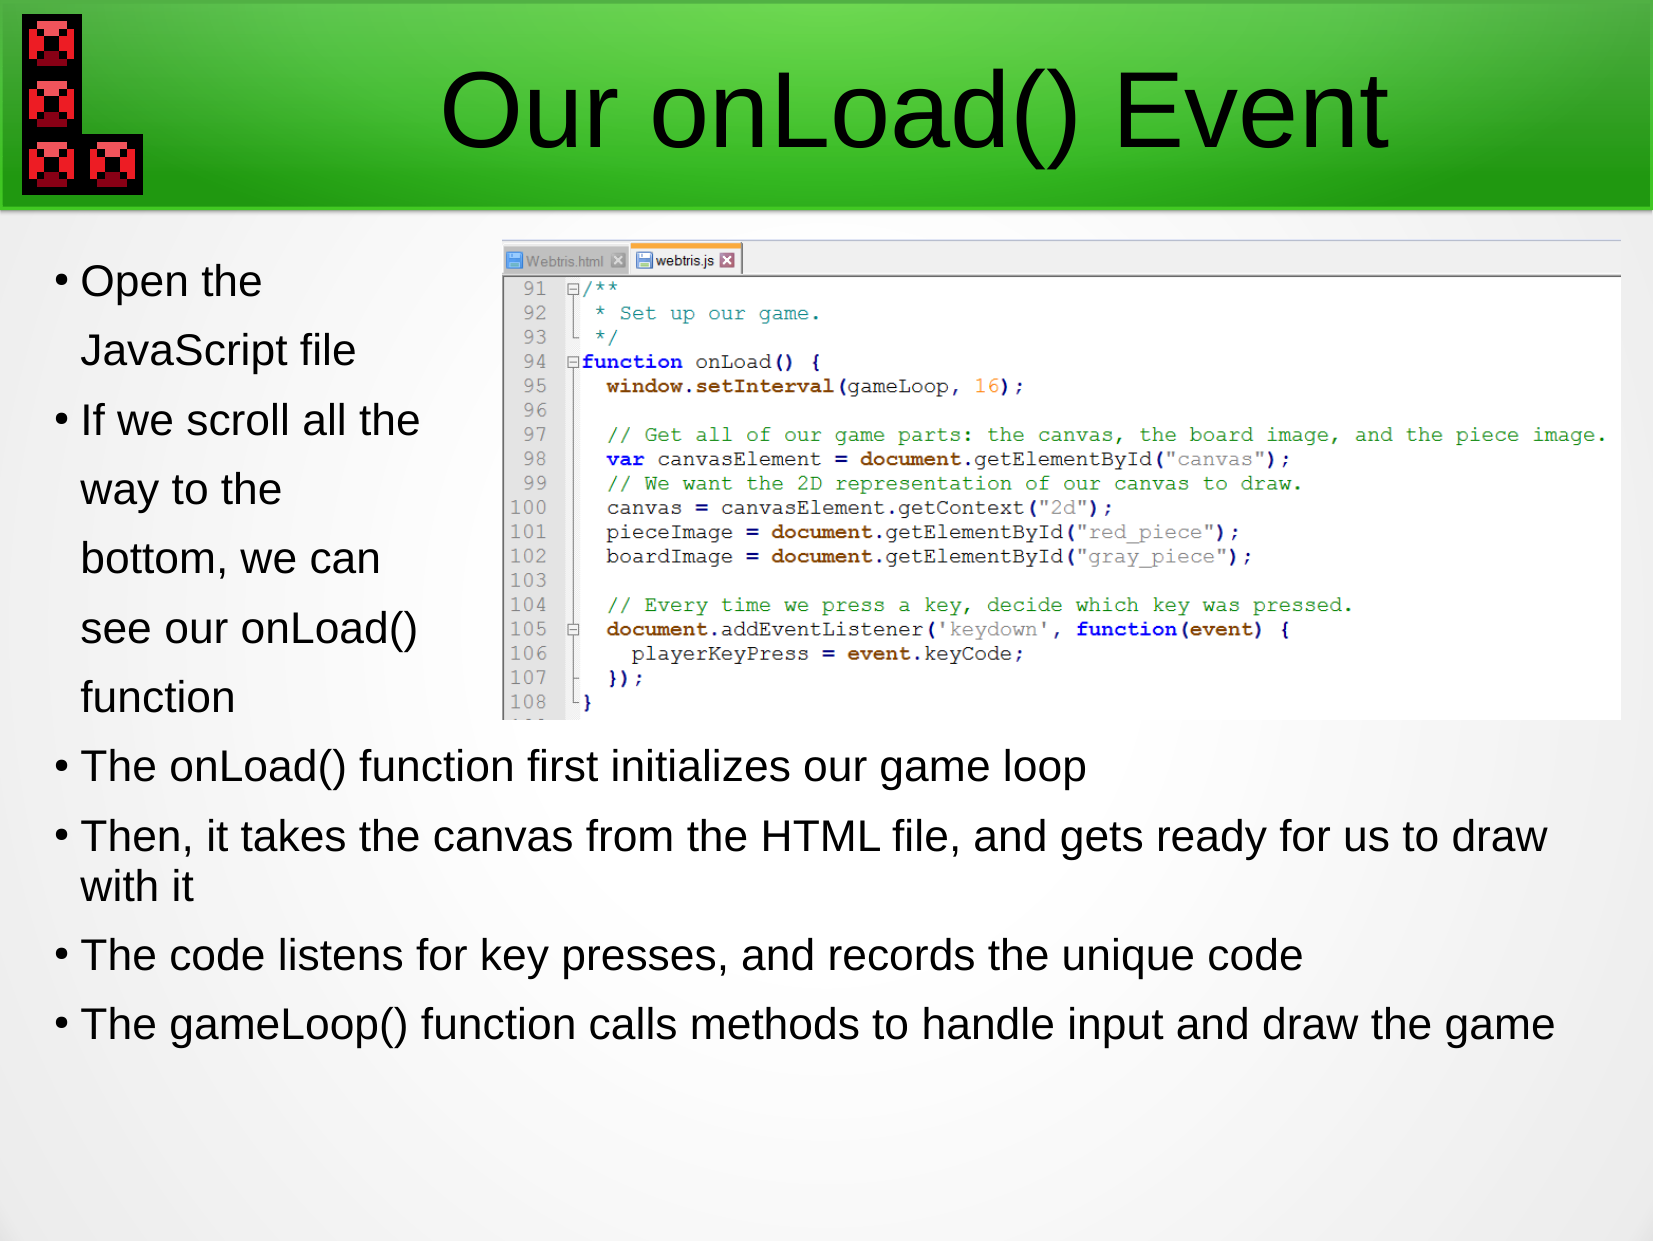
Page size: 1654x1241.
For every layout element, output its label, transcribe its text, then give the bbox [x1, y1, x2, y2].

list Open the JavaScript file If we scroll all the way to the bottom, we can see our onLoad() function The onLoad() function first initializes our game loop Then, it takes the canvas from the HTML file, and gets ready for us to draw with it The code listens for key presses, and records the unique code The gameLoop() function calls methods to handle input and draw the game [45, 256, 1576, 1111]
picture [502, 239, 1621, 721]
title Our onLoad() Event [195, 30, 1636, 190]
picture [22, 14, 143, 195]
